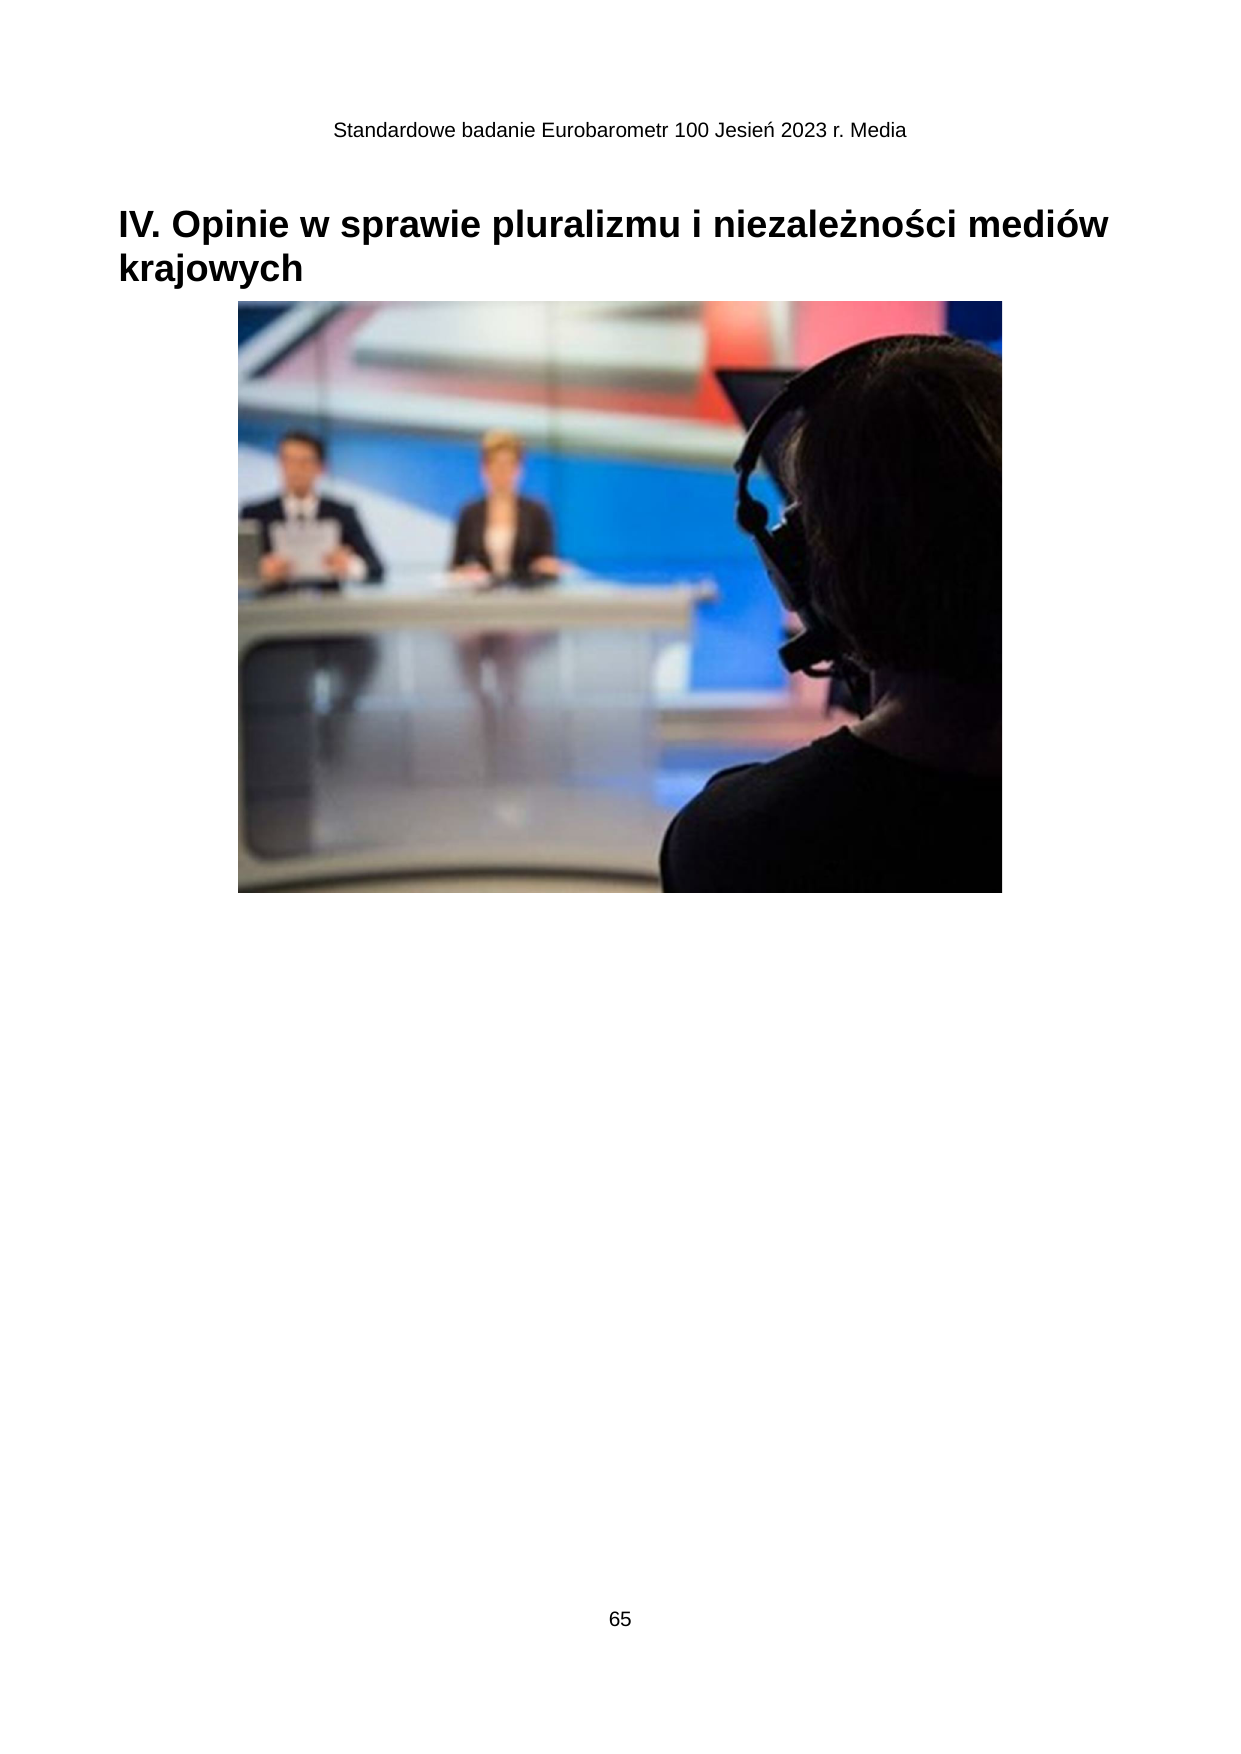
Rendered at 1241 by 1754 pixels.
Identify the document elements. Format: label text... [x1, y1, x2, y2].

subtitle IV. Opinie w sprawie pluralizmu i niezależności mediów krajowych [118, 202, 1122, 289]
picture [238, 301, 1003, 893]
